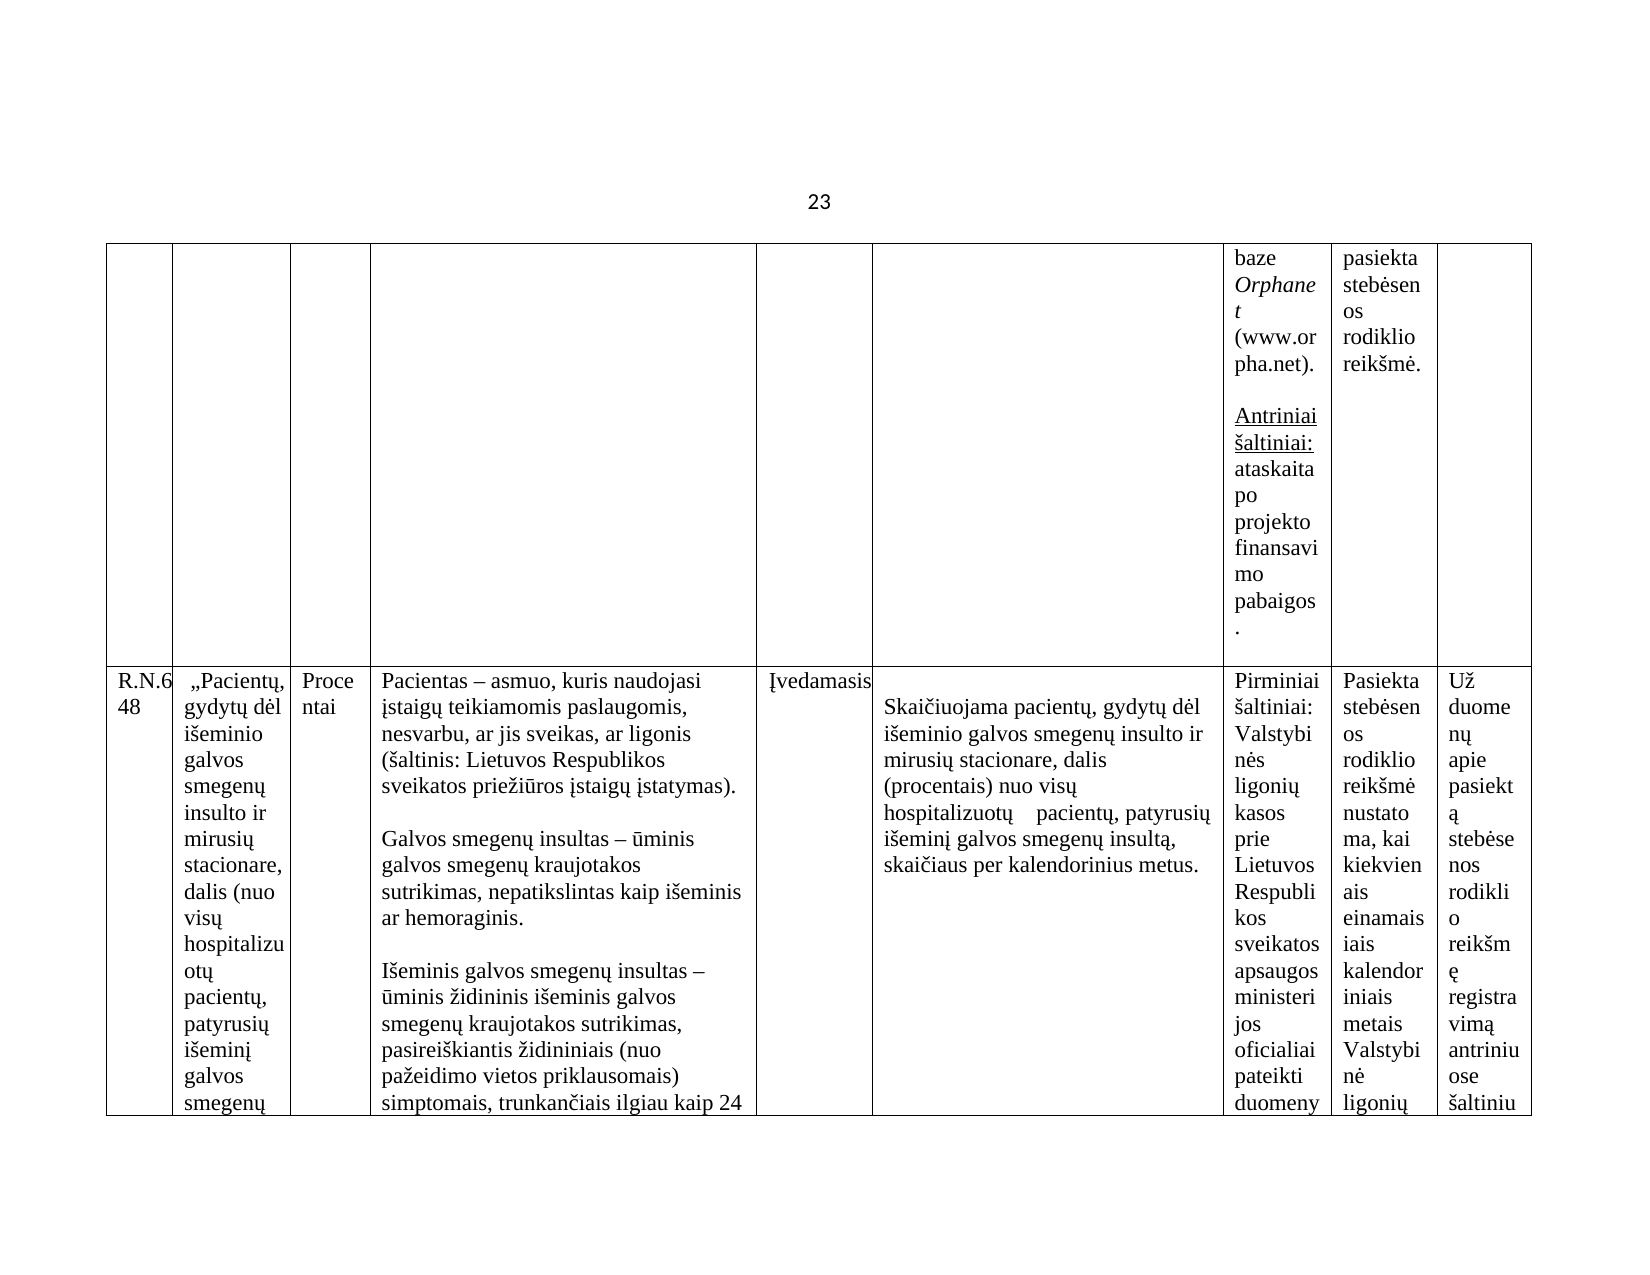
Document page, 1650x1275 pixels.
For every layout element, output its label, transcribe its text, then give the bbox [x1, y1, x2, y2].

table_cell [291, 244, 370, 666]
table_cell [173, 244, 290, 666]
table_cell [107, 244, 172, 666]
table_cell R.N.648 [107, 667, 172, 1115]
table_cell Pasiekta stebėsenos rodiklio reikšmė nustatoma, kai kiekvienais einamaisiais kalendoriniais metais Valstybinė ligonių [1332, 667, 1437, 1115]
table_cell [873, 244, 1223, 666]
table_cell [1438, 244, 1531, 666]
table_cell [757, 244, 872, 666]
table_cell Pacientas – asmuo, kuris naudojasi įstaigų teikiamomis paslaugomis, nesvarbu, ar jis sveikas, ar ligonis (šaltinis: Lietuvos Respublikos sveikatos priežiūros įstaigų įstatymas). Galvos smegenų insultas – ūminis galvos smegenų kraujotakos sutrikimas, nepatikslintas kaip išeminis ar hemoraginis. Išeminis galvos smegenų insultas – ūminis židininis išeminis galvos smegenų kraujotakos sutrikimas, pasireiškiantis židininiais (nuo pažeidimo vietos priklausomais) simptomais, trunkančiais ilgiau kaip 24 [371, 667, 756, 1115]
table_cell Įvedamasis [757, 667, 872, 1115]
table_cell „Pacientų, gydytų dėl išeminio galvos smegenų insulto ir mirusių stacionare, dalis (nuo visų hospitalizuotų pacientų, patyrusių išeminį galvos smegenų [173, 667, 290, 1115]
table_cell [371, 244, 756, 666]
table_cell Procentai [291, 667, 370, 1115]
table_cell Pirminiai šaltiniai: Valstybinės ligonių kasos prie Lietuvos Respublikos sveikatos apsaugos ministerijos oficialiai pateikti duomeny [1224, 667, 1331, 1115]
table_cell Skaičiuojama pacientų, gydytų dėl išeminio galvos smegenų insulto ir mirusių stacionare, dalis (procentais) nuo visų hospitalizuotų pacientų, patyrusių išeminį galvos smegenų insultą, skaičiaus per kalendorinius metus. [873, 667, 1223, 1115]
table_cell pasiekta stebėsenos rodiklio reikšmė. [1332, 244, 1437, 666]
table_cell baze Orphanet (www.orpha.net). Antriniai šaltiniai: ataskaita po projekto finansavimo pabaigos. [1224, 244, 1331, 666]
table_cell Už duomenų apie pasiektą stebėsenos rodiklio reikšmę registravimą antriniuose šaltiniu [1438, 667, 1531, 1115]
